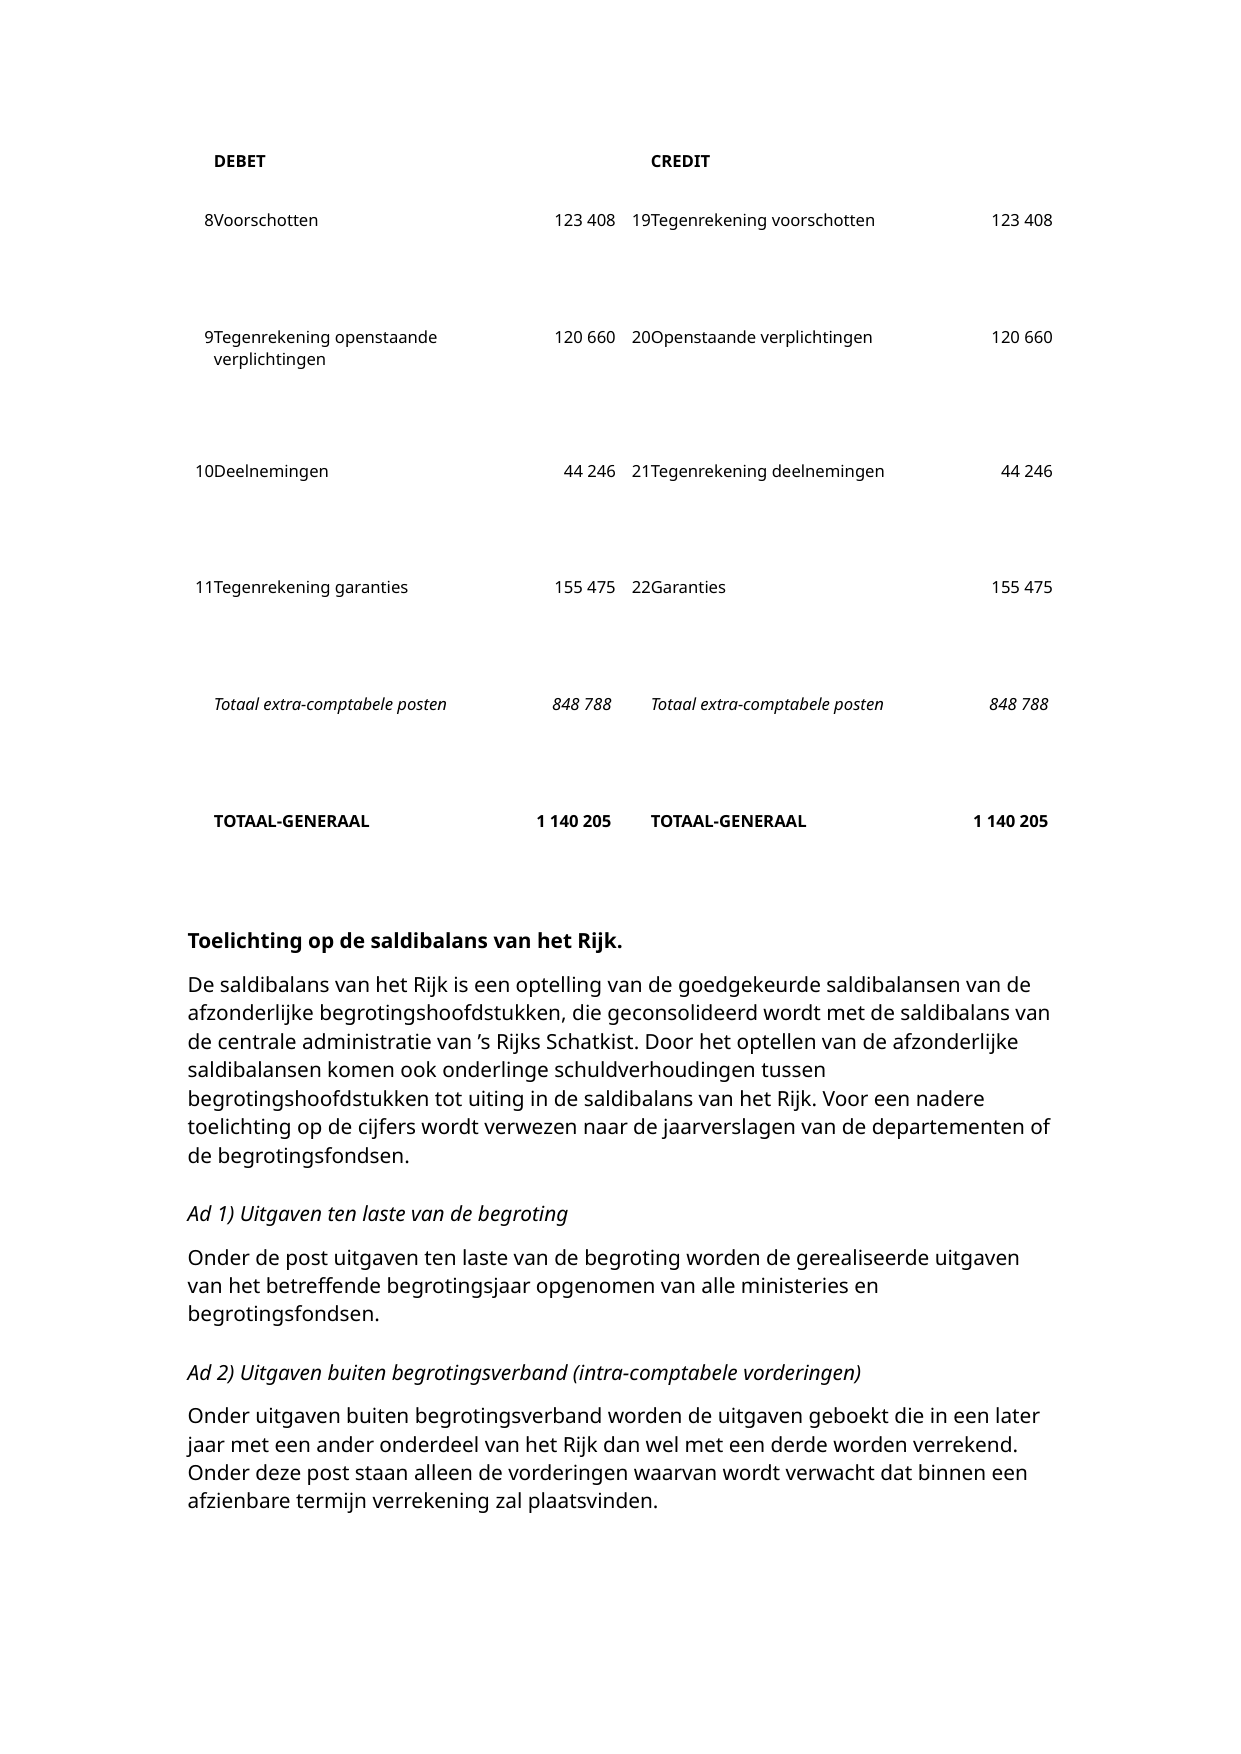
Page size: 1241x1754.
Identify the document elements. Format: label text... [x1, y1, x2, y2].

table_cell 1 140 205 [493, 810, 616, 868]
table_cell [493, 267, 616, 325]
table_cell [624, 518, 651, 576]
table_header [930, 150, 1053, 208]
table_cell 155 475 [493, 576, 616, 634]
table_cell 1 140 205 [930, 810, 1053, 868]
table_cell 120 660 [493, 325, 616, 401]
table_cell [930, 401, 1053, 459]
table_cell [624, 267, 651, 325]
table_header [188, 150, 214, 208]
table_cell [616, 209, 624, 267]
table_cell [214, 751, 493, 810]
table_cell [616, 518, 624, 576]
text Ad 1) Uitgaven ten laste van de begroting [187, 1199, 1053, 1228]
table_cell Tegenrekening deelnemingen [651, 459, 930, 518]
table_cell [493, 635, 616, 693]
table_cell Totaal extra-comptabele posten [651, 693, 930, 751]
table_cell [214, 401, 493, 459]
table_cell [616, 635, 624, 693]
table_cell [930, 635, 1053, 693]
table_cell 848 788 [493, 693, 616, 751]
table_cell [651, 751, 930, 810]
table_cell Garanties [651, 576, 930, 634]
table_cell [651, 401, 930, 459]
table_cell Totaal extra-comptabele posten [214, 693, 493, 751]
table_cell 9 [188, 325, 214, 401]
table_cell [616, 267, 624, 325]
table_cell 123 408 [493, 209, 616, 267]
table_cell [651, 518, 930, 576]
table_cell 19 [624, 209, 651, 267]
table_cell [624, 810, 651, 868]
table_cell 8 [188, 209, 214, 267]
table_cell [188, 267, 214, 325]
table_cell [930, 751, 1053, 810]
table_cell TOTAAL-GENERAAL [214, 810, 493, 868]
table_cell [188, 810, 214, 868]
text De saldibalans van het Rijk is een optelling van de goedgekeurde saldibalansen van de afzonderlijke begrotingshoofdstukken, die geconsolideerd wordt met de saldibalans van de centrale administratie van ’s Rijks Schatkist. Door het optellen van de afzonderlijke saldibalansen komen ook onderlinge schuldverhoudingen tussen begrotingshoofdstukken tot uiting in de saldibalans van het Rijk. Voor een nadere toelichting op de cijfers wordt verwezen naar de jaarverslagen van de departementen of de begrotingsfondsen. [187, 970, 1053, 1169]
table_cell Deelnemingen [214, 459, 493, 518]
table_cell Voorschotten [214, 209, 493, 267]
table_cell Tegenrekening garanties [214, 576, 493, 634]
table_cell [616, 325, 624, 401]
table_cell [188, 635, 214, 693]
table_cell [493, 401, 616, 459]
table_cell [188, 693, 214, 751]
table_cell [616, 576, 624, 634]
table_cell [188, 751, 214, 810]
table_cell [624, 401, 651, 459]
table_cell 44 246 [930, 459, 1053, 518]
table_cell 123 408 [930, 209, 1053, 267]
table_cell 10 [188, 459, 214, 518]
table_cell [214, 635, 493, 693]
text Onder uitgaven buiten begrotingsverband worden de uitgaven geboekt die in een later jaar met een ander onderdeel van het Rijk dan wel met een derde worden verrekend. Onder deze post staan alleen de vorderingen waarvan wordt verwacht dat binnen een afzienbare termijn verrekening zal plaatsvinden. [187, 1401, 1053, 1515]
table_cell 22 [624, 576, 651, 634]
table_cell TOTAAL-GENERAAL [651, 810, 930, 868]
table_cell 120 660 [930, 325, 1053, 401]
table_cell [188, 401, 214, 459]
table_cell [616, 751, 624, 810]
table_cell [214, 267, 493, 325]
table_cell [930, 267, 1053, 325]
table_cell 44 246 [493, 459, 616, 518]
table_cell [651, 635, 930, 693]
table_header CREDIT [651, 150, 930, 208]
table_cell Tegenrekening voorschotten [651, 209, 930, 267]
text Onder de post uitgaven ten laste van de begroting worden de gerealiseerde uitgaven van het betreffende begrotingsjaar opgenomen van alle ministeries en begrotingsfondsen. [187, 1243, 1053, 1328]
table_cell Openstaande verplichtingen [651, 325, 930, 401]
table_cell 11 [188, 576, 214, 634]
table_cell [188, 518, 214, 576]
table_cell [616, 810, 624, 868]
table_header DEBET [214, 150, 493, 208]
table_cell [624, 693, 651, 751]
table_header [624, 150, 651, 208]
table_cell [616, 693, 624, 751]
table_cell [493, 518, 616, 576]
table_cell [493, 751, 616, 810]
table_cell [616, 401, 624, 459]
table_cell 848 788 [930, 693, 1053, 751]
text Ad 2) Uitgaven buiten begrotingsverband (intra-comptabele vorderingen) [187, 1358, 1053, 1386]
table_cell [616, 459, 624, 518]
text Toelichting op de saldibalans van het Rijk. [187, 927, 1053, 955]
table_cell [624, 635, 651, 693]
table_cell Tegenrekening openstaande verplichtingen [214, 325, 493, 401]
table_cell 20 [624, 325, 651, 401]
table_header [616, 150, 624, 208]
table_cell 155 475 [930, 576, 1053, 634]
table_cell [624, 751, 651, 810]
table_header [493, 150, 616, 208]
table_cell [930, 518, 1053, 576]
table_cell [651, 267, 930, 325]
table_cell 21 [624, 459, 651, 518]
table_cell [214, 518, 493, 576]
